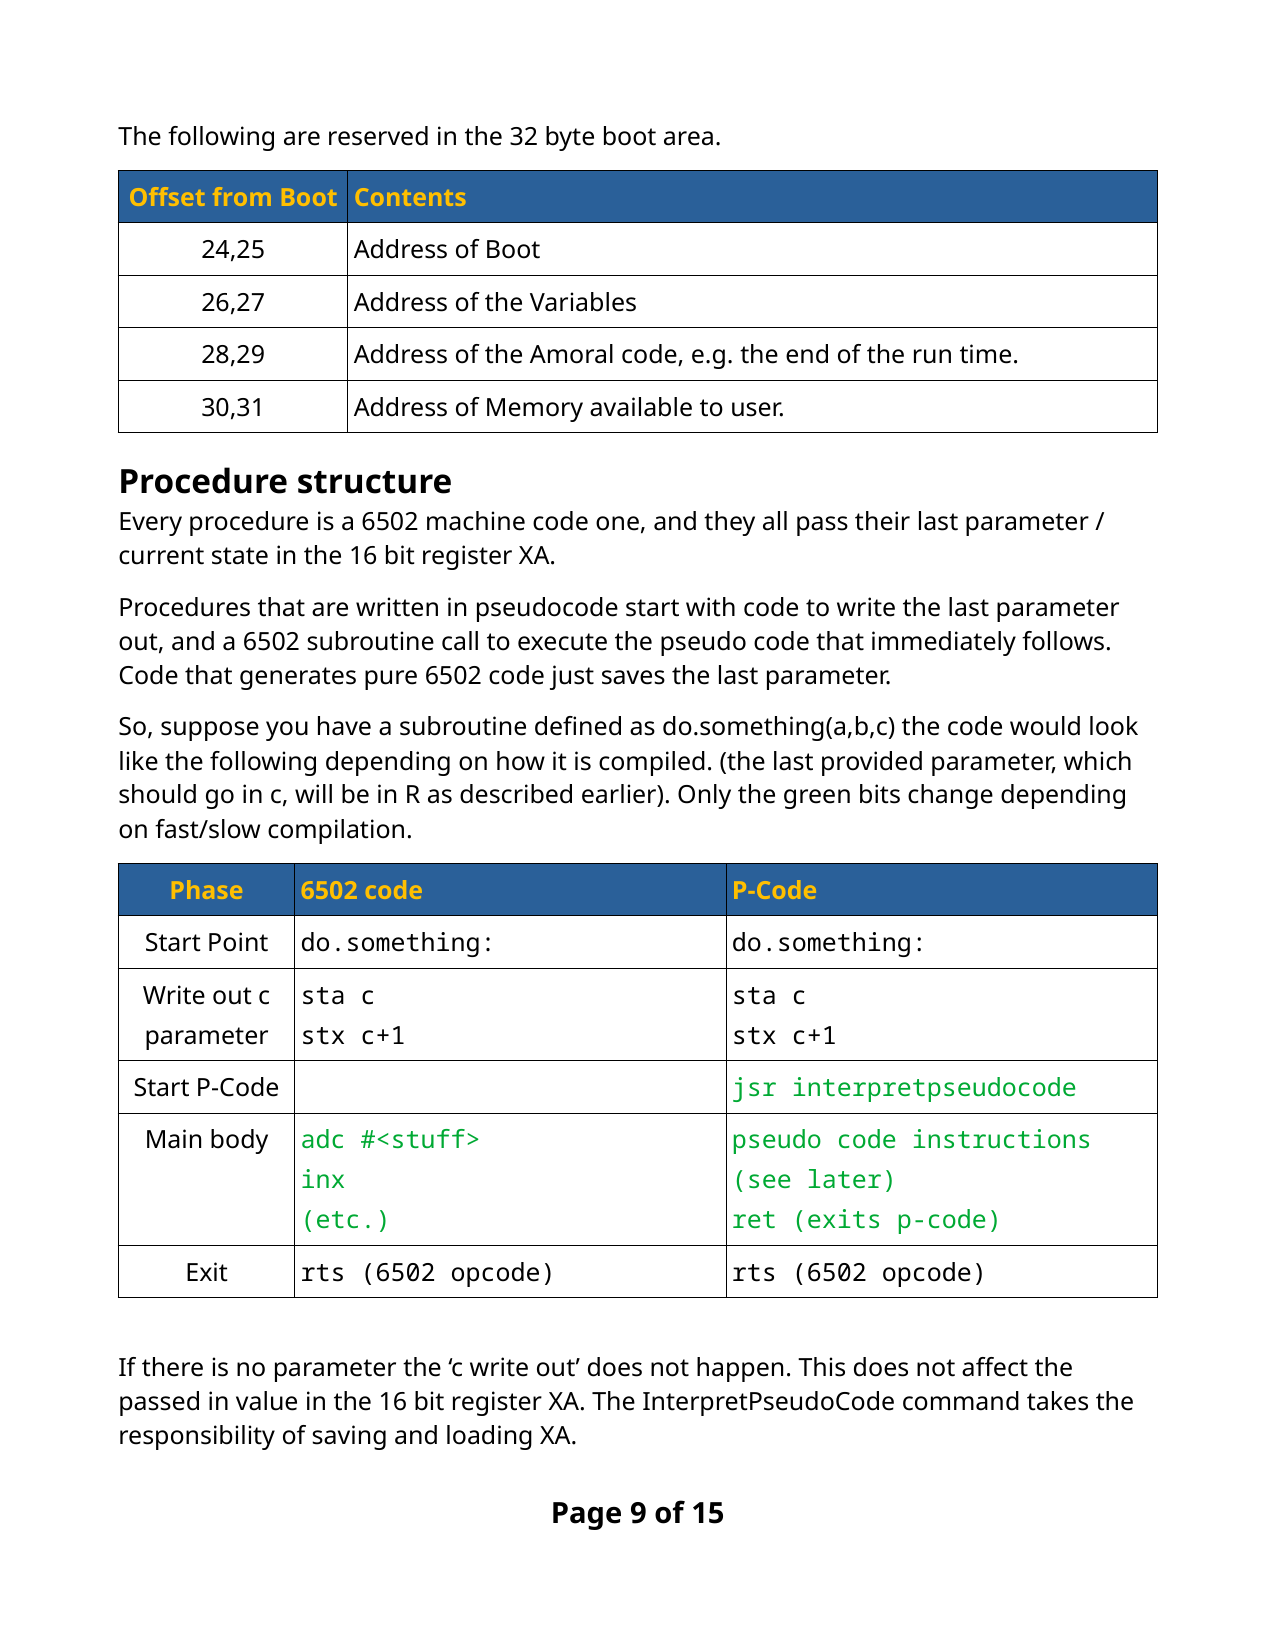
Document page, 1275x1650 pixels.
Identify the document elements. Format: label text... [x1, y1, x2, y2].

table_cell do.something: [295, 916, 726, 968]
table_cell Start P-Code [119, 1061, 294, 1112]
table_cell pseudo code instructions (see later) ret (exits p-code) [727, 1114, 1157, 1245]
text If there is no parameter the ‘c write out’ does not happen. This does not affect the passed in value in the 16 bit register XA. The InterpretPseudoCode command takes the responsibility of saving and loading XA. [118, 1350, 1157, 1452]
table_cell sta c stx c+1 [295, 969, 726, 1060]
text The following are reserved in the 32 byte boot area. [118, 118, 1157, 152]
table_cell 24,25 [119, 223, 347, 275]
table_header Contents [348, 171, 1157, 222]
table_cell rts (6502 opcode) [295, 1246, 726, 1297]
table_cell Start Point [119, 916, 294, 968]
table_cell adc #<stuff> inx (etc.) [295, 1114, 726, 1245]
table_cell 26,27 [119, 276, 347, 327]
table_cell Address of Boot [348, 223, 1157, 275]
table_header Offset from Boot [119, 171, 347, 222]
table_cell Exit [119, 1246, 294, 1297]
text So, suppose you have a subroutine defined as do.something(a,b,c) the code would look like the following depending on how it is compiled. (the last provided parameter, which should go in c, will be in R as described earlier). Only the green bits change depending on fast/slow compilation. [118, 709, 1157, 845]
table_cell Address of Memory available to user. [348, 381, 1157, 432]
text Every procedure is a 6502 machine code one, and they all pass their last parameter / current state in the 16 bit register XA. [118, 503, 1157, 571]
table_cell [295, 1061, 726, 1112]
table_header P-Code [727, 864, 1157, 915]
table_cell do.something: [727, 916, 1157, 968]
text Procedures that are written in pseudocode start with code to write the last parameter out, and a 6502 subroutine call to execute the pseudo code that immediately follows. Code that generates pure 6502 code just saves the last parameter. [118, 589, 1157, 691]
table_cell Write out c parameter [119, 969, 294, 1060]
table_cell 28,29 [119, 328, 347, 379]
table_cell sta c stx c+1 [727, 969, 1157, 1060]
table_header 6502 code [295, 864, 726, 915]
table_cell rts (6502 opcode) [727, 1246, 1157, 1297]
table_cell 30,31 [119, 381, 347, 432]
table_cell jsr interpretpseudocode [727, 1061, 1157, 1112]
table_header Phase [119, 864, 294, 915]
subtitle Procedure structure [118, 458, 1157, 503]
table_cell Main body [119, 1114, 294, 1245]
table_cell Address of the Variables [348, 276, 1157, 327]
table_cell Address of the Amoral code, e.g. the end of the run time. [348, 328, 1157, 379]
